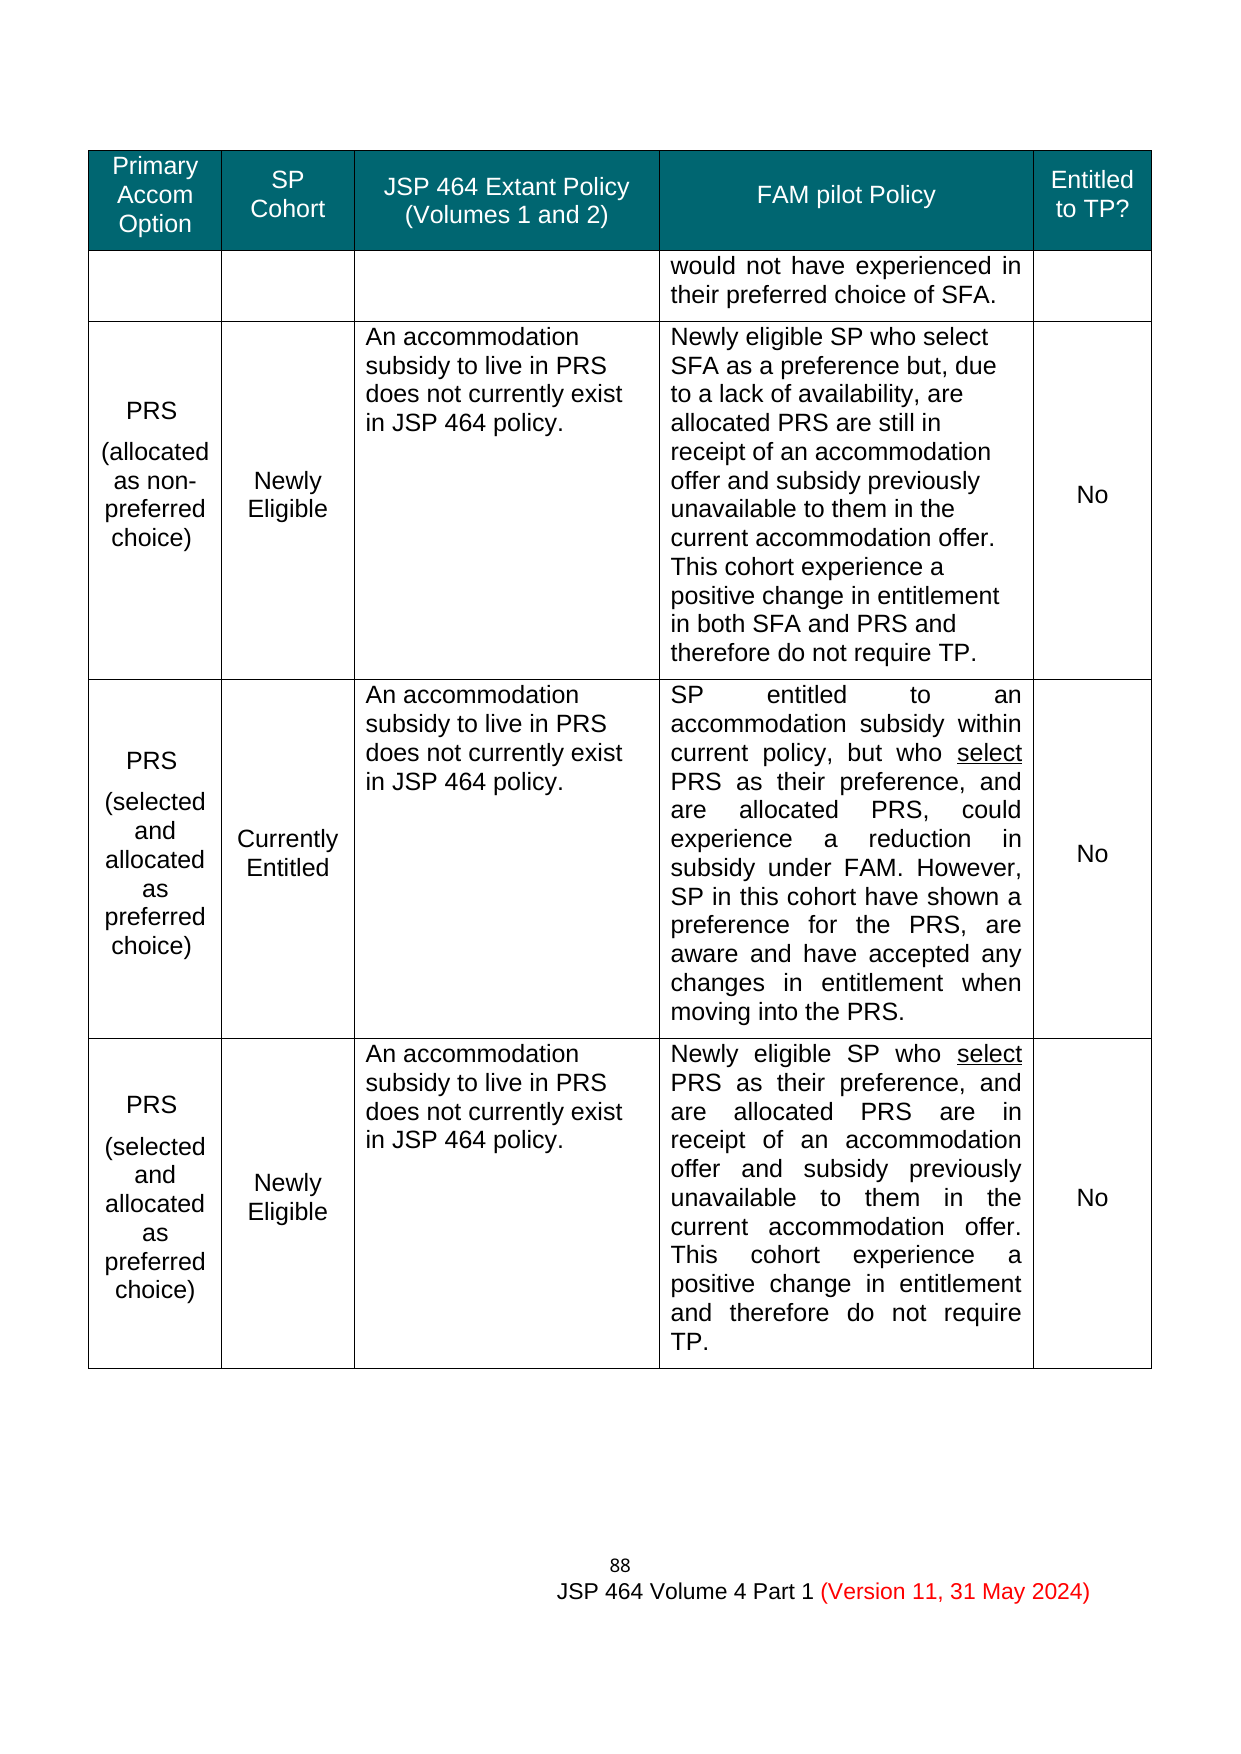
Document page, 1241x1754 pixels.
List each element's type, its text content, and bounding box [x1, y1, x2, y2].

table_header Entitled to TP? [1034, 151, 1151, 250]
table_cell No [1034, 1039, 1151, 1368]
table_cell [355, 251, 659, 321]
table_cell Newly Eligible [222, 322, 354, 679]
table_header JSP 464 Extant Policy (Volumes 1 and 2) [355, 151, 659, 250]
table_cell PRS (selected and allocated as preferred choice) [89, 680, 221, 1038]
table_cell PRS (allocated as non-preferred choice) [89, 322, 221, 679]
table_cell [222, 251, 354, 321]
table_cell SP entitled to an accommodation subsidy within current policy, but who select PRS as their preference, and are allocated PRS, could experience a reduction in subsidy under FAM. However, SP in this cohort have shown a preference for the PRS, are aware and have accepted any changes in entitlement when moving into the PRS. [660, 680, 1033, 1038]
table_cell Newly eligible SP who select SFA as a preference but, due to a lack of availability, are allocated PRS are still in receipt of an accommodation offer and subsidy previously unavailable to them in the current accommodation offer. This cohort experience a positive change in entitlement in both SFA and PRS and therefore do not require TP. [660, 322, 1033, 679]
table_cell [1034, 251, 1151, 321]
table_cell An accommodation subsidy to live in PRS does not currently exist in JSP 464 policy. [355, 322, 659, 679]
table_cell Newly Eligible [222, 1039, 354, 1368]
table_cell [89, 251, 221, 321]
table_cell PRS (selected and allocated as preferred choice) [89, 1039, 221, 1368]
table_cell Currently Entitled [222, 680, 354, 1038]
table_header Primary Accom Option [89, 151, 221, 250]
table_cell No [1034, 322, 1151, 679]
table_cell Newly eligible SP who select PRS as their preference, and are allocated PRS are in receipt of an accommodation offer and subsidy previously unavailable to them in the current accommodation offer. This cohort experience a positive change in entitlement and therefore do not require TP. [660, 1039, 1033, 1368]
table_cell would not have experienced in their preferred choice of SFA. [660, 251, 1033, 321]
table_header SP Cohort [222, 151, 354, 250]
table_cell An accommodation subsidy to live in PRS does not currently exist in JSP 464 policy. [355, 680, 659, 1038]
table_header FAM pilot Policy [660, 151, 1033, 250]
table_cell An accommodation subsidy to live in PRS does not currently exist in JSP 464 policy. [355, 1039, 659, 1368]
table_cell No [1034, 680, 1151, 1038]
